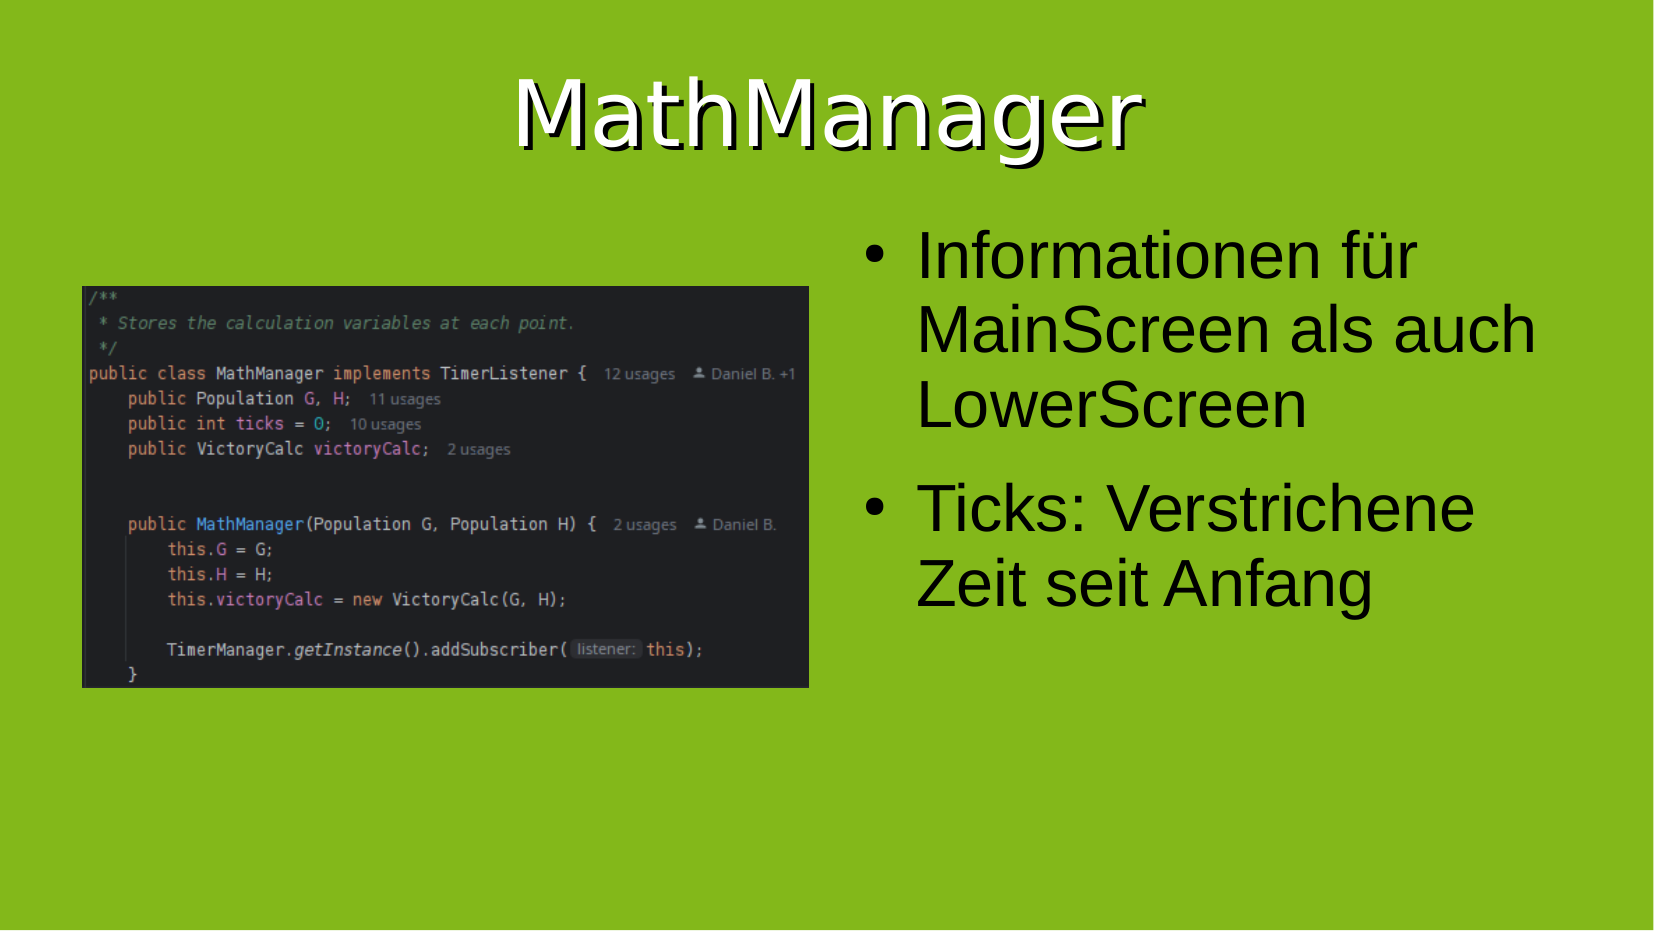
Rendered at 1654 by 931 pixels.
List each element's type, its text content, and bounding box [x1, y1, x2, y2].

title MathManager [82, 37, 1571, 193]
picture [82, 286, 809, 688]
list Informationen für MainScreen als auch LowerScreen Ticks: Verstrichene Zeit seit Anfang [845, 217, 1572, 758]
